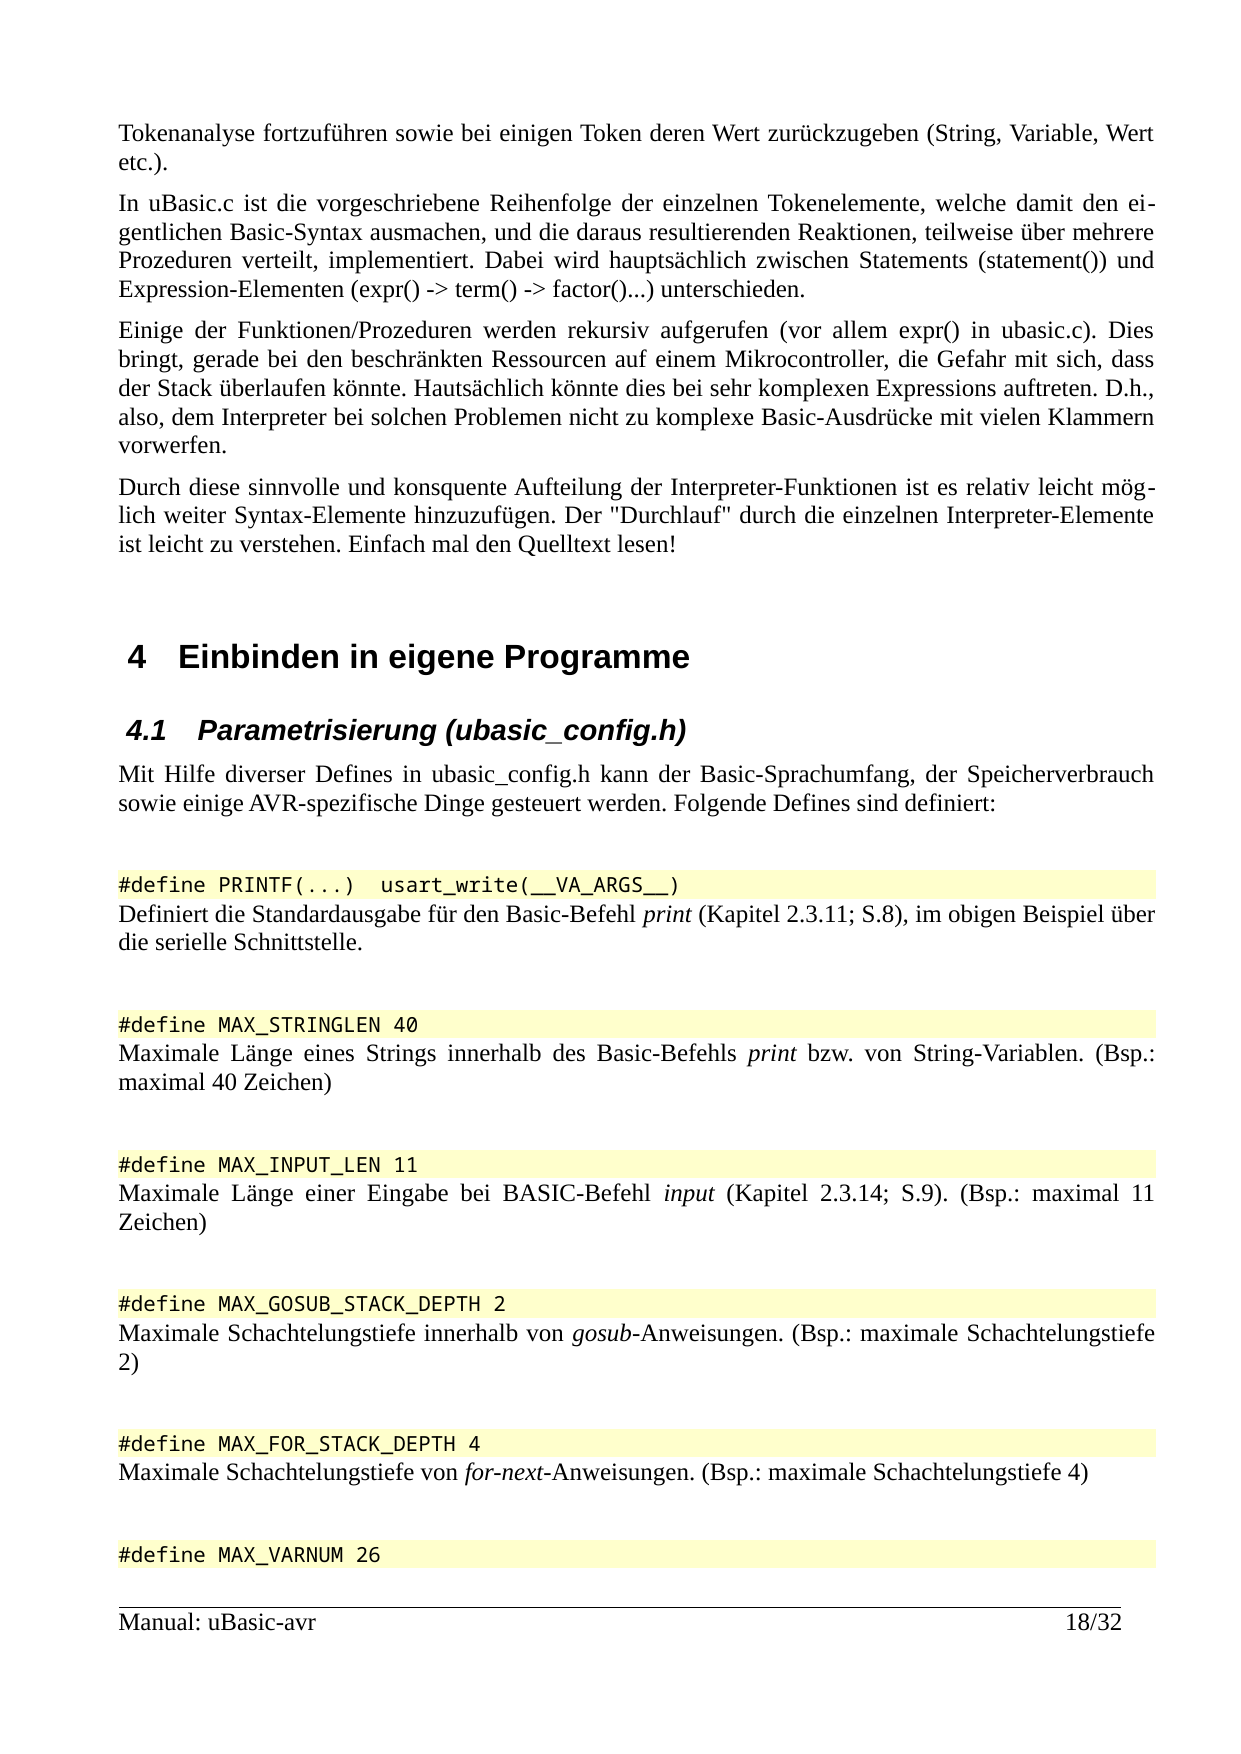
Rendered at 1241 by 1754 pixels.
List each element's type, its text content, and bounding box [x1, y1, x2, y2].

text Mit Hilfe diverser Defines in ubasic_config.h kann der Basic-Sprachumfang, der Speicherverbrauch sowie einige AVR-spezifische Dinge gesteuert werden. Folgende Defines sind definiert: [118, 759, 1156, 817]
text Maximale Schachtelungstiefe innerhalb von gosub-Anweisungen. (Bsp.: maximale Schachtelungstiefe 2) [118, 1318, 1156, 1375]
text Einige der Funktionen/Prozeduren werden rekursiv aufgerufen (vor allem expr() in ubasic.c). Dies bringt, gerade bei den beschränkten Ressourcen auf einem Mikrocontroller, die Gefahr mit sich, dass der Stack überlaufen könnte. Hautsächlich könnte dies bei sehr komplexen Expressions auftreten. D.h., also, dem Interpreter bei solchen Problemen nicht zu komplexe Basic-Ausdrücke mit vielen Klammern vorwerfen. [118, 316, 1156, 459]
text Maximale Schachtelungstiefe von for-next-Anweisungen. (Bsp.: maximale Schachtelungstiefe 4) [118, 1457, 1156, 1486]
text #define MAX_STRINGLEN 40 [118, 1010, 1156, 1038]
text Definiert die Standardausgabe für den Basic-Befehl print (Kapitel 2.3.11; S.8), im obigen Beispiel über die serielle Schnittstelle. [118, 899, 1156, 956]
text Maximale Länge eines Strings innerhalb des Basic-Befehls print bzw. von String-Variablen. (Bsp.: maximal 40 Zeichen) [118, 1038, 1156, 1096]
text #define MAX_VARNUM 26 [118, 1540, 1156, 1568]
subtitle Einbinden in eigene Programme [118, 637, 1156, 676]
text #define MAX_FOR_STACK_DEPTH 4 [118, 1429, 1156, 1457]
text Maximale Länge einer Eingabe bei BASIC-Befehl input (Kapitel 2.3.14; S.9). (Bsp.: maximal 11 Zeichen) [118, 1178, 1156, 1236]
text In uBasic.c ist die vorgeschriebene Reihenfolge der einzelnen Tokenelemente, welche damit den ei­gentlichen Basic-Syntax ausmachen, und die daraus resultierenden Reaktionen, teilweise über mehrere Prozeduren verteilt, implementiert. Dabei wird hauptsächlich zwischen Statements (statement()) und Expression-Elementen (expr() -> term() -> factor()...) unterschieden. [118, 188, 1156, 303]
text #define MAX_INPUT_LEN 11 [118, 1150, 1156, 1178]
text #define MAX_GOSUB_STACK_DEPTH 2 [118, 1289, 1156, 1318]
text Tokenanalyse fortzuführen sowie bei einigen Token deren Wert zurückzugeben (String, Variable, Wert etc.). [118, 118, 1156, 176]
subtitle Parametrisierung (ubasic_config.h) [118, 713, 1156, 747]
text #define PRINTF(...) usart_write(__VA_ARGS__) [118, 870, 1156, 899]
text Durch diese sinnvolle und konsquente Aufteilung der Interpreter-Funktionen ist es relativ leicht mög­lich weiter Syntax-Elemente hinzuzufügen. Der "Durchlauf" durch die einzelnen Interpreter-Elemente ist leicht zu verstehen. Einfach mal den Quelltext lesen! [118, 472, 1156, 558]
